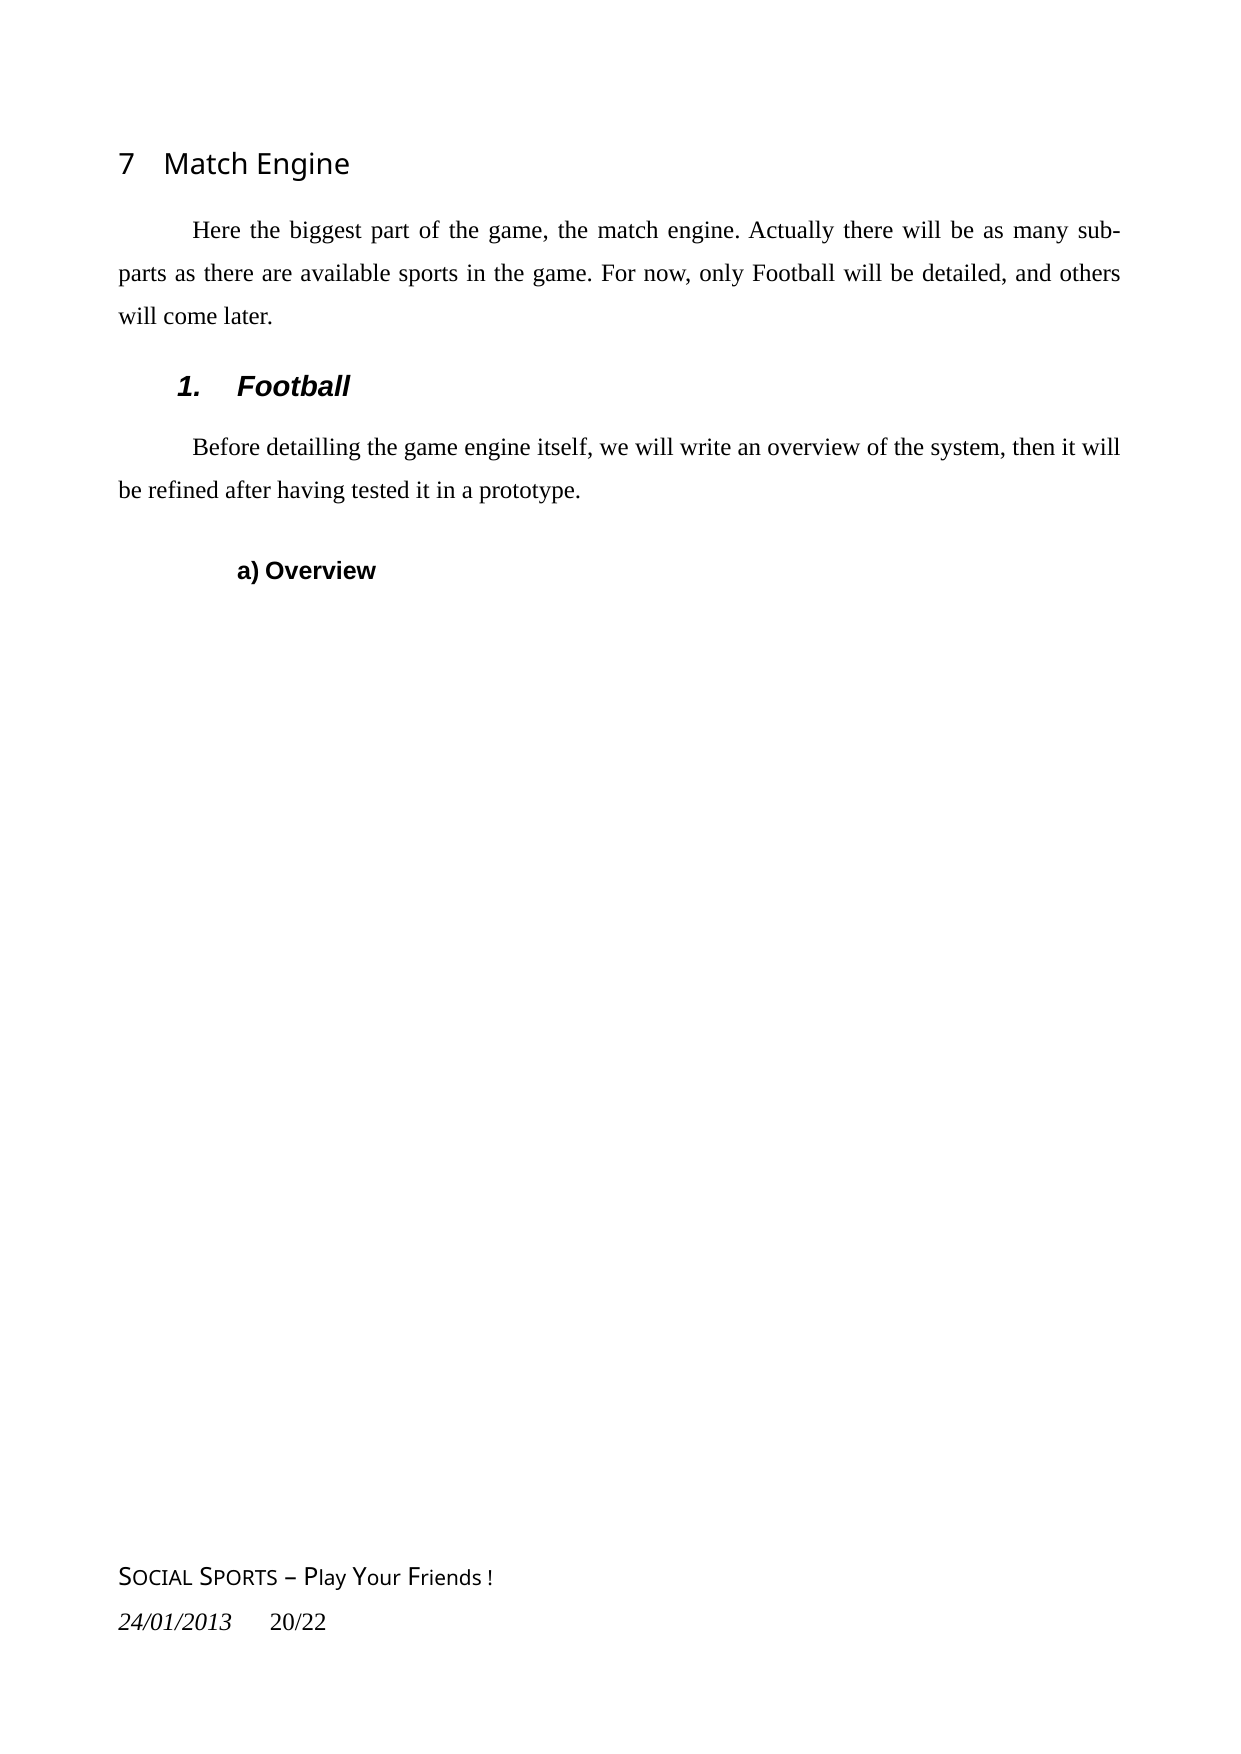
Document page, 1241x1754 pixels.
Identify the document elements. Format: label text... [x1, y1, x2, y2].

text Here the biggest part of the game, the match engine. Actually there will be as many sub-parts as there are available sports in the game. For now, only Football will be detailed, and others will come later. [118, 215, 1122, 330]
subtitle Match Engine [118, 143, 1122, 183]
text Before detailling the game engine itself, we will write an overview of the system, then it will be refined after having tested it in a prototype. [118, 432, 1122, 504]
subtitle Football [177, 369, 1122, 403]
subtitle Overview [237, 556, 1122, 585]
